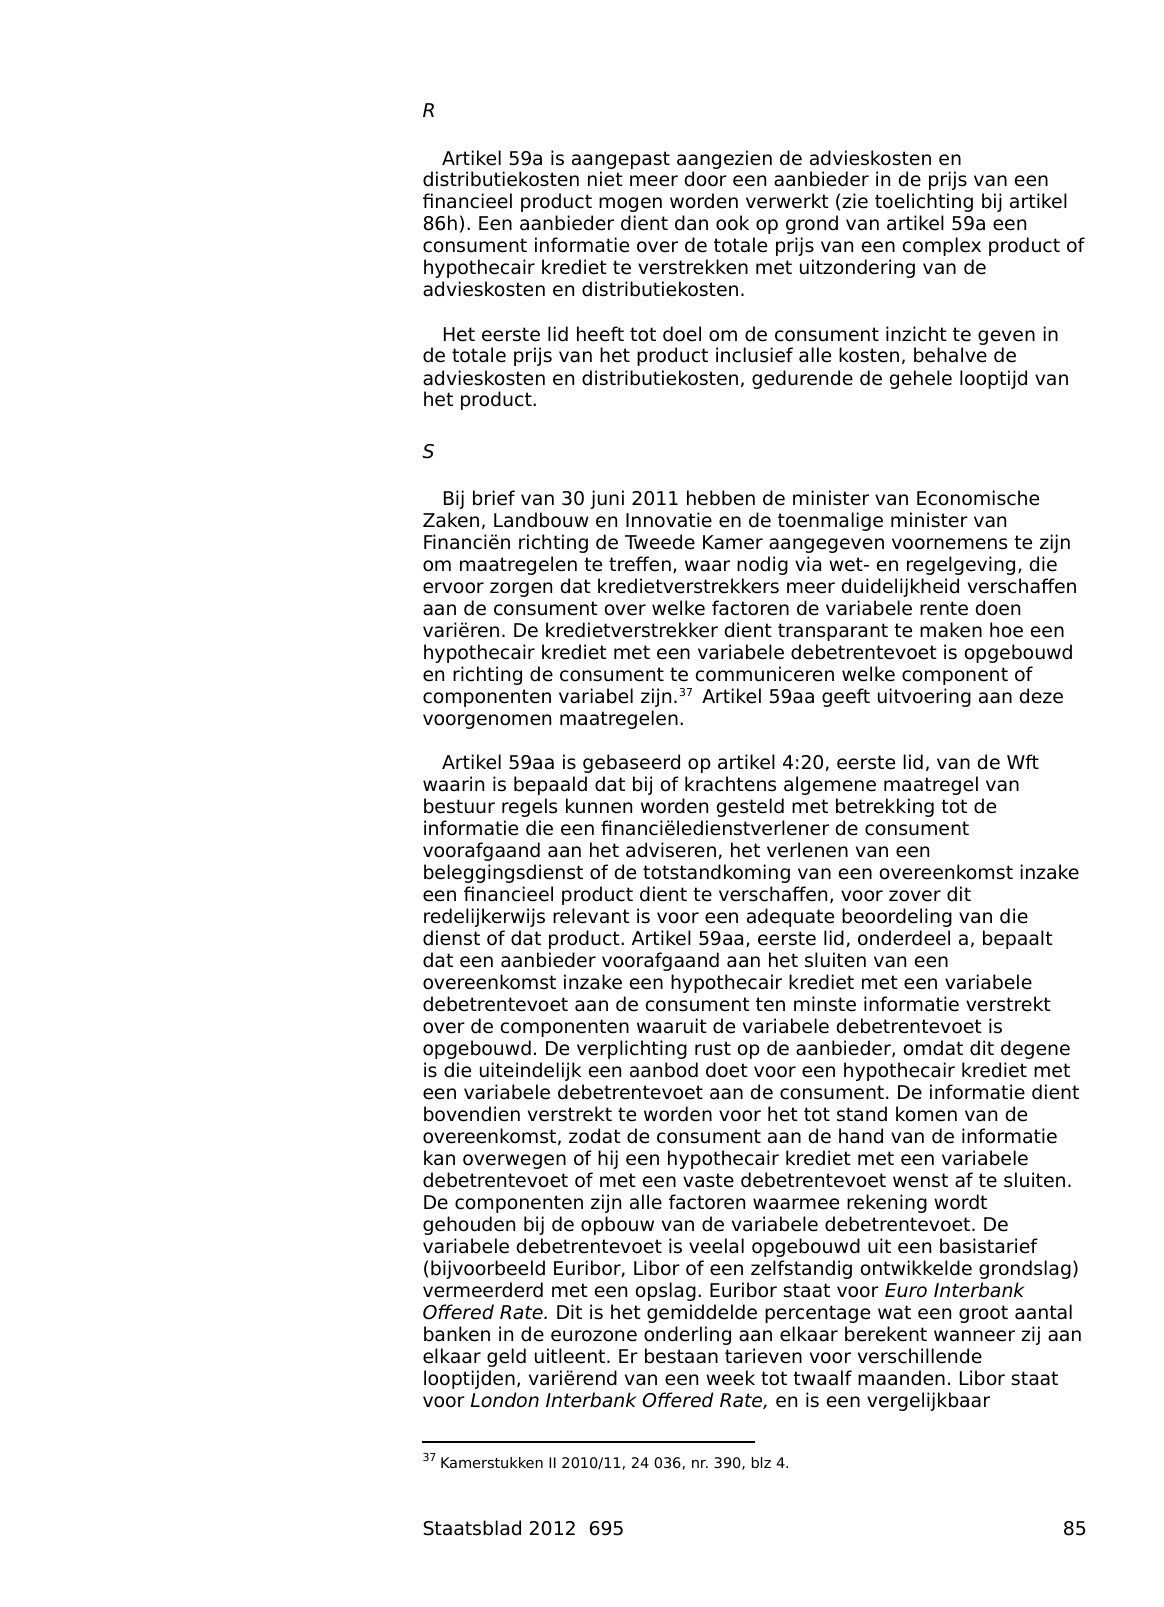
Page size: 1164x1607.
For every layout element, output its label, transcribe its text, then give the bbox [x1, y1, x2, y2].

subtitle S [422, 441, 1087, 463]
subtitle R [422, 100, 1087, 122]
text Artikel 59aa is gebaseerd op artikel 4:20, eerste lid, van de Wft waarin is bepaald dat bij of krachtens algemene maatregel van bestuur regels kunnen worden gesteld met betrekking tot de informatie die een financiëledienstverlener de consument voorafgaand aan het adviseren, het verlenen van een beleggingsdienst of de totstandkoming van een overeenkomst inzake een financieel product dient te verschaffen, voor zover dit redelijkerwijs relevant is voor een adequate beoordeling van die dienst of dat product. Artikel 59aa, eerste lid, onderdeel a, bepaalt dat een aanbieder voorafgaand aan het sluiten van een overeenkomst inzake een hypothecair krediet met een variabele debetrentevoet aan de consument ten minste informatie verstrekt over de componenten waaruit de variabele debetrentevoet is opgebouwd. De verplichting rust op de aanbieder, omdat dit degene is die uiteindelijk een aanbod doet voor een hypothecair krediet met een variabele debetrentevoet aan de consument. De informatie dient bovendien verstrekt te worden voor het tot stand komen van de overeenkomst, zodat de consument aan de hand van de informatie kan overwegen of hij een hypothecair krediet met een variabele debetrentevoet of met een vaste debetrentevoet wenst af te sluiten. De componenten zijn alle factoren waarmee rekening wordt gehouden bij de opbouw van de variabele debetrentevoet. De variabele debetrentevoet is veelal opgebouwd uit een basistarief (bijvoorbeeld Euribor, Libor of een zelfstandig ontwikkelde grondslag) vermeerderd met een opslag. Euribor staat voor Euro Interbank Offered Rate. Dit is het gemiddelde percentage wat een groot aantal banken in de eurozone onderling aan elkaar berekent wanneer zij aan elkaar geld uitleent. Er bestaan tarieven voor verschillende looptijden, variërend van een week tot twaalf maanden. Libor staat voor London Interbank Offered Rate, en is een vergelijkbaar [422, 752, 1087, 1412]
text Kamerstukken II 2010/11, 24 036, nr. 390, blz 4. [422, 1451, 1087, 1473]
text Artikel 59a is aangepast aangezien de advieskosten en distributiekosten niet meer door een aanbieder in de prijs van een financieel product mogen worden verwerkt (zie toelichting bij artikel 86h). Een aanbieder dient dan ook op grond van artikel 59a een consument informatie over de totale prijs van een complex product of hypothecair krediet te verstrekken met uitzondering van de advieskosten en distributiekosten. [422, 147, 1087, 301]
text Het eerste lid heeft tot doel om de consument inzicht te geven in de totale prijs van het product inclusief alle kosten, behalve de advieskosten en distributiekosten, gedurende de gehele looptijd van het product. [422, 323, 1087, 411]
text Bij brief van 30 juni 2011 hebben de minister van Economische Zaken, Landbouw en Innovatie en de toenmalige minister van Financiën richting de Tweede Kamer aangegeven voornemens te zijn om maatregelen te treffen, waar nodig via wet- en regelgeving, die ervoor zorgen dat kredietverstrekkers meer duidelijkheid verschaffen aan de consument over welke factoren de variabele rente doen variëren. De kredietverstrekker dient transparant te maken hoe een hypothecair krediet met een variabele debetrentevoet is opgebouwd en richting de consument te communiceren welke component of componenten variabel zijn. Artikel 59aa geeft uitvoering aan deze voorgenomen maatregelen. [422, 488, 1087, 730]
